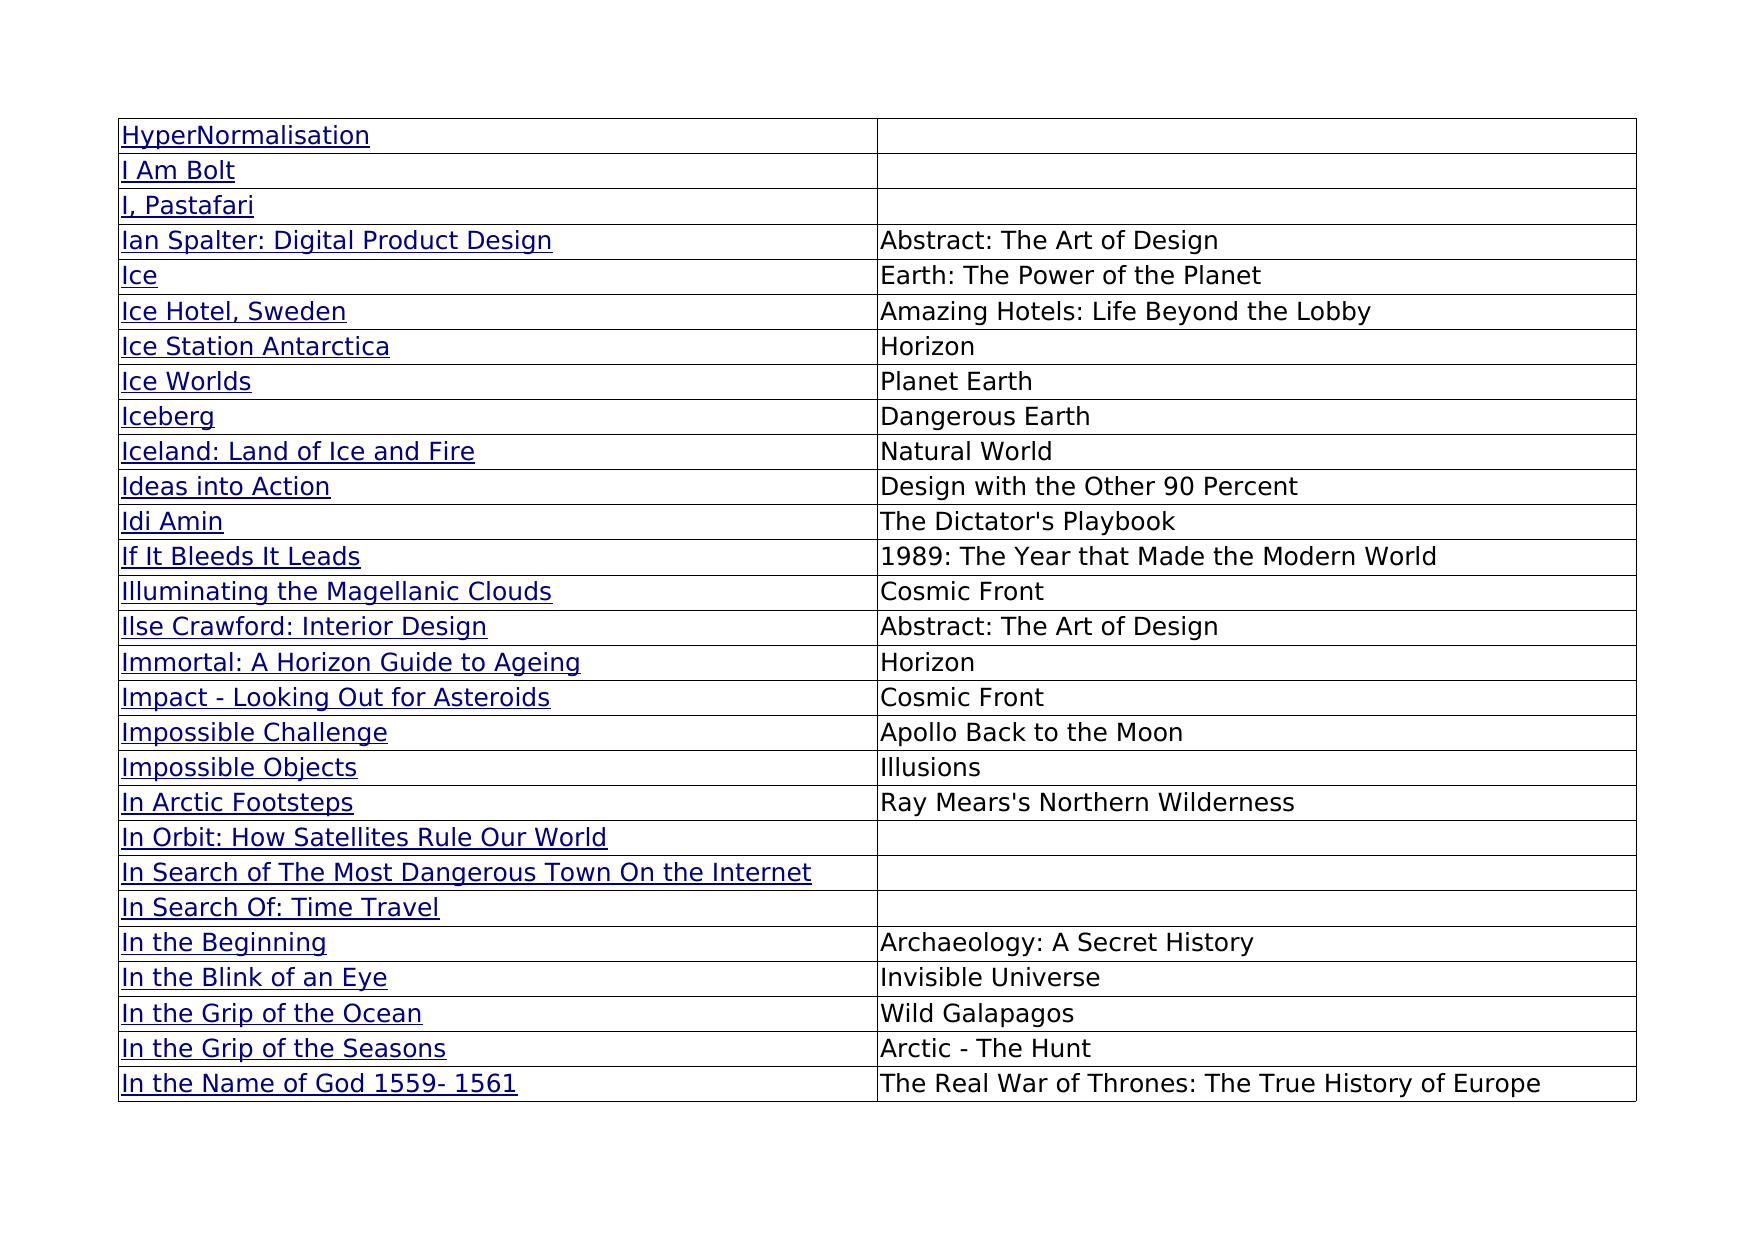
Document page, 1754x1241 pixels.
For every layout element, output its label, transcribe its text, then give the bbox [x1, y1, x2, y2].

table_cell Horizon [878, 330, 1636, 364]
table_cell I, Pastafari [119, 189, 877, 223]
table_cell Ice Worlds [119, 365, 877, 399]
table_cell In Search Of: Time Travel [119, 891, 877, 926]
table_cell Ray Mears's Northern Wilderness [878, 786, 1636, 820]
table_cell The Real War of Thrones: The True History of Europe [878, 1067, 1636, 1101]
table_cell Illusions [878, 751, 1636, 785]
table_cell 1989: The Year that Made the Modern World [878, 540, 1636, 574]
table_cell In the Blink of an Eye [119, 962, 877, 996]
table_cell Natural World [878, 435, 1636, 469]
table_cell Impossible Challenge [119, 716, 877, 750]
table_cell Impact - Looking Out for Asteroids [119, 681, 877, 715]
table_cell Illuminating the Magellanic Clouds [119, 576, 877, 609]
table_cell Cosmic Front [878, 576, 1636, 609]
table_cell Immortal: A Horizon Guide to Ageing [119, 646, 877, 680]
table_cell Iceland: Land of Ice and Fire [119, 435, 877, 469]
table_cell Cosmic Front [878, 681, 1636, 715]
table_cell If It Bleeds It Leads [119, 540, 877, 574]
table_cell In Arctic Footsteps [119, 786, 877, 820]
table_cell In the Beginning [119, 927, 877, 961]
table_cell In the Grip of the Seasons [119, 1032, 877, 1066]
table_cell Ice Hotel, Sweden [119, 295, 877, 329]
table_cell Abstract: The Art of Design [878, 611, 1636, 645]
table_cell Design with the Other 90 Percent [878, 470, 1636, 504]
table_cell Abstract: The Art of Design [878, 225, 1636, 258]
table_cell I Am Bolt [119, 154, 877, 188]
table_cell Invisible Universe [878, 962, 1636, 996]
table_cell Planet Earth [878, 365, 1636, 399]
table_cell Ian Spalter: Digital Product Design [119, 225, 877, 258]
table_cell Wild Galapagos [878, 997, 1636, 1031]
table_cell Ilse Crawford: Interior Design [119, 611, 877, 645]
table_cell Dangerous Earth [878, 400, 1636, 434]
table_cell [878, 189, 1636, 223]
table_cell Horizon [878, 646, 1636, 680]
table_cell In the Grip of the Ocean [119, 997, 877, 1031]
table_cell [878, 154, 1636, 188]
table_cell Impossible Objects [119, 751, 877, 785]
table_cell Iceberg [119, 400, 877, 434]
table_cell Archaeology: A Secret History [878, 927, 1636, 961]
table_cell Ice Station Antarctica [119, 330, 877, 364]
table_cell Amazing Hotels: Life Beyond the Lobby [878, 295, 1636, 329]
table_cell The Dictator's Playbook [878, 505, 1636, 539]
table_cell HyperNormalisation [119, 119, 877, 153]
table_cell [878, 891, 1636, 926]
table_cell In the Name of God 1559- 1561 [119, 1067, 877, 1101]
table_cell Ice [119, 260, 877, 294]
table_cell Apollo Back to the Moon [878, 716, 1636, 750]
table_cell [878, 821, 1636, 855]
table_cell Ideas into Action [119, 470, 877, 504]
table_cell [878, 119, 1636, 153]
table_cell Earth: The Power of the Planet [878, 260, 1636, 294]
table_cell Idi Amin [119, 505, 877, 539]
table_cell In Orbit: How Satellites Rule Our World [119, 821, 877, 855]
table_cell Arctic - The Hunt [878, 1032, 1636, 1066]
table_cell In Search of The Most Dangerous Town On the Internet [119, 856, 877, 890]
table_cell [878, 856, 1636, 890]
